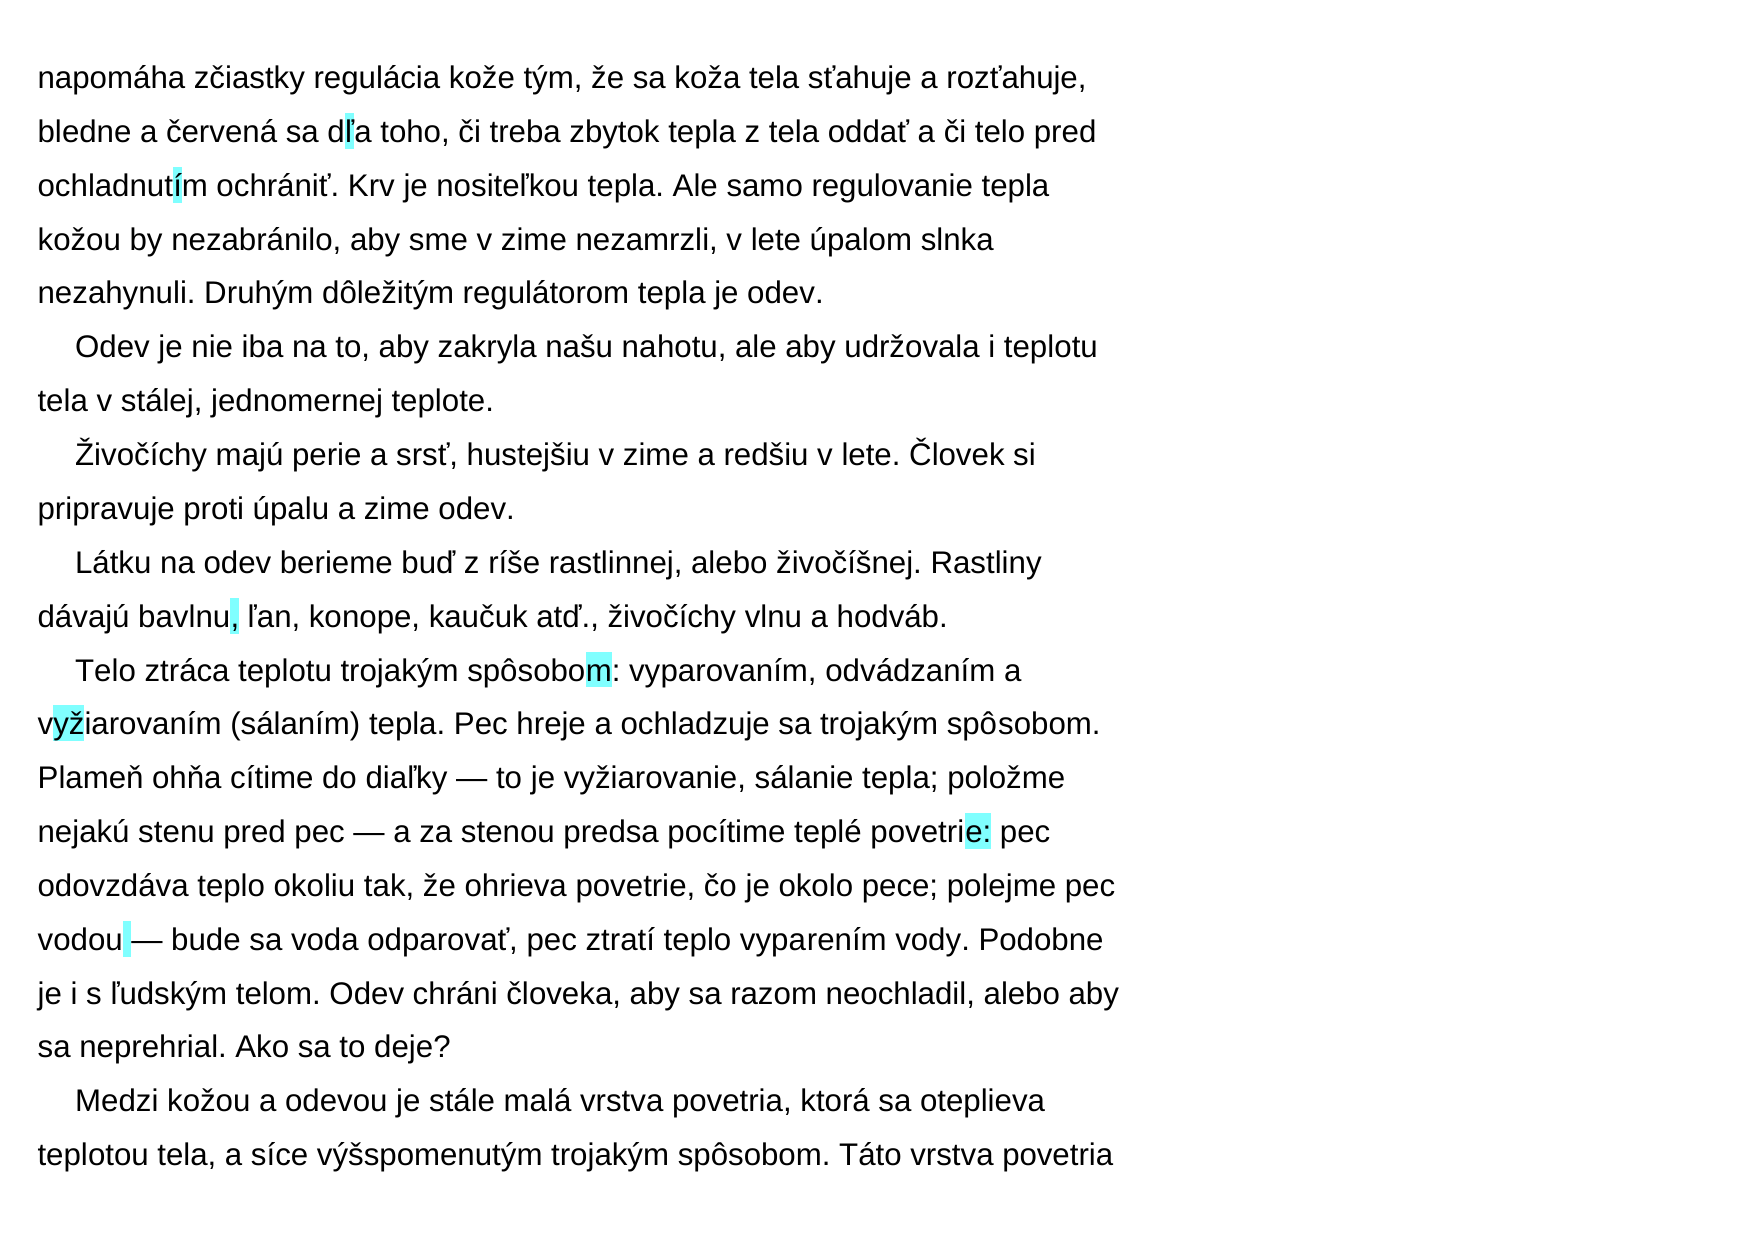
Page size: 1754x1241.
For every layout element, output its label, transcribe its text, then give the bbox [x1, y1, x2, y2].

text Živočíchy majú perie a srsť, hustejšiu v zime a redšiu v lete. Človek si pripravuje proti úpalu a zime odev. [37, 436, 1130, 526]
text napomáha zčiastky regulácia kože tým, že sa koža tela sťahuje a rozťahuje, bledne a červená sa dľa toho, či treba zbytok tepla z tela oddať a či telo pred ochladnutím ochrániť. Krv je nositeľkou tepla. Ale samo regulovanie tepla kožou by nezabránilo, aby sme v zime nezamrzli, v lete úpalom slnka nezahynuli. Druhým dôležitým regulátorom tepla je odev. [37, 59, 1130, 311]
text Medzi kožou a odevou je stále malá vrstva povetria, ktorá sa oteplieva teplotou tela, a síce výšspomenutým trojakým spôsobom. Táto vrstva povetria [37, 1082, 1130, 1172]
text Telo ztráca teplotu trojakým spôsobom: vy­parovaním, odvádzaním a vyžiarovaním (sálaním) tepla. Pec hreje a ochladzuje sa trojakým spô­sobom. Plameň ohňa cítime do diaľky — to je vyžiarovanie, sálanie tepla; položme nejakú stenu pred pec — a za stenou predsa pocítime teplé povetrie: pec odovzdáva teplo okoliu tak, že ohrieva povetrie, čo je okolo pece; polejme pec vodou — bude sa voda odparovať, pec ztratí teplo vypa­rením vody. Podobne je i s ľudským telom. Odev chráni človeka, aby sa razom neochladil, alebo aby sa neprehrial. Ako sa to deje? [37, 652, 1130, 1064]
text Odev je nie iba na to, aby zakryla našu na­hotu, ale aby udržovala i teplotu tela v stálej, jednomernej teplote. [37, 328, 1130, 418]
text Látku na odev berieme buď z ríše rastlinnej, alebo živočíšnej. Rastliny dávajú bavlnu, ľan, ko­nope, kaučuk atď., živočíchy vlnu a hodváb. [37, 544, 1130, 634]
